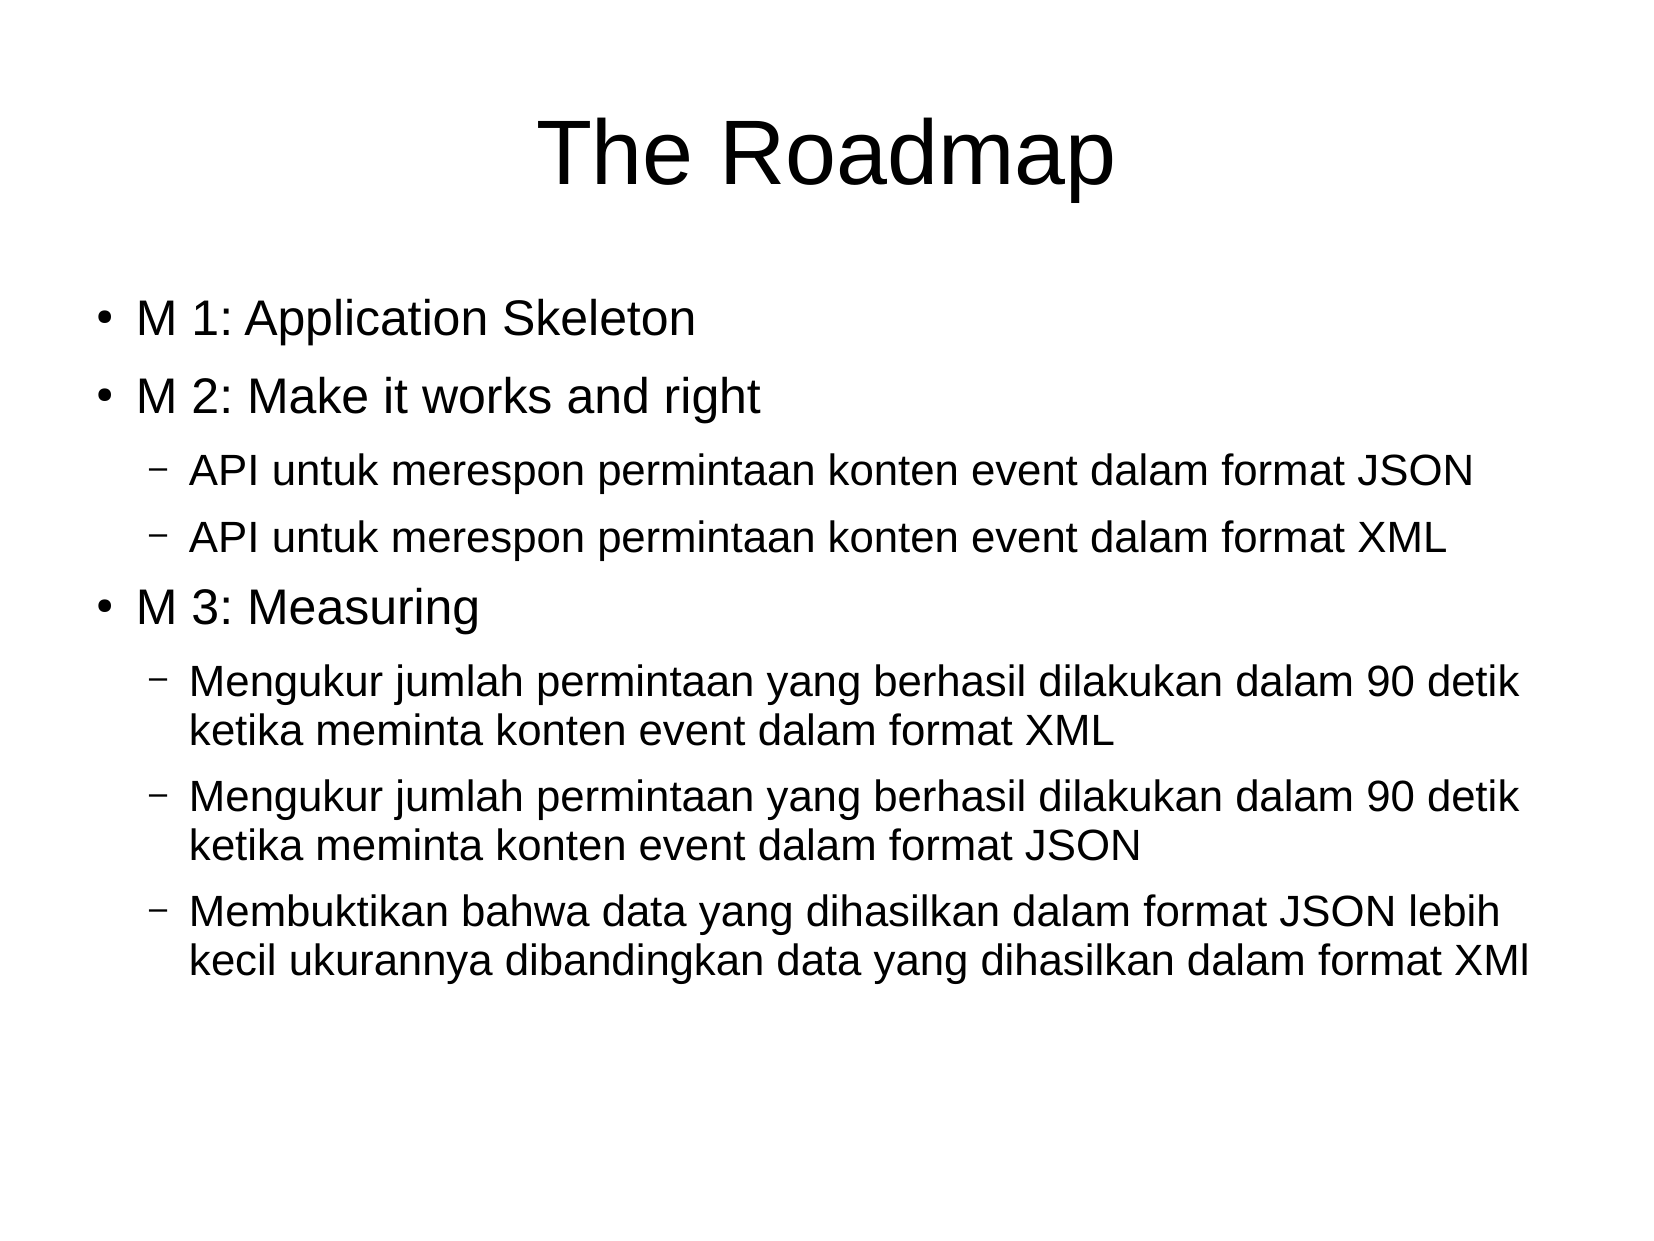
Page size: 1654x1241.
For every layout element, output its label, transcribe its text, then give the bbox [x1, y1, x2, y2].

title The Roadmap [82, 49, 1571, 257]
list M 1: Application Skeleton M 2: Make it works and right API untuk merespon permintaan konten event dalam format JSON API untuk merespon permintaan konten event dalam format XML M 3: Measuring Mengukur jumlah permintaan yang berhasil dilakukan dalam 90 detik ketika meminta konten event dalam format XML Mengukur jumlah permintaan yang berhasil dilakukan dalam 90 detik ketika meminta konten event dalam format JSON Membuktikan bahwa data yang dihasilkan dalam format JSON lebih kecil ukurannya dibandingkan data yang dihasilkan dalam format XMl [82, 290, 1538, 1010]
